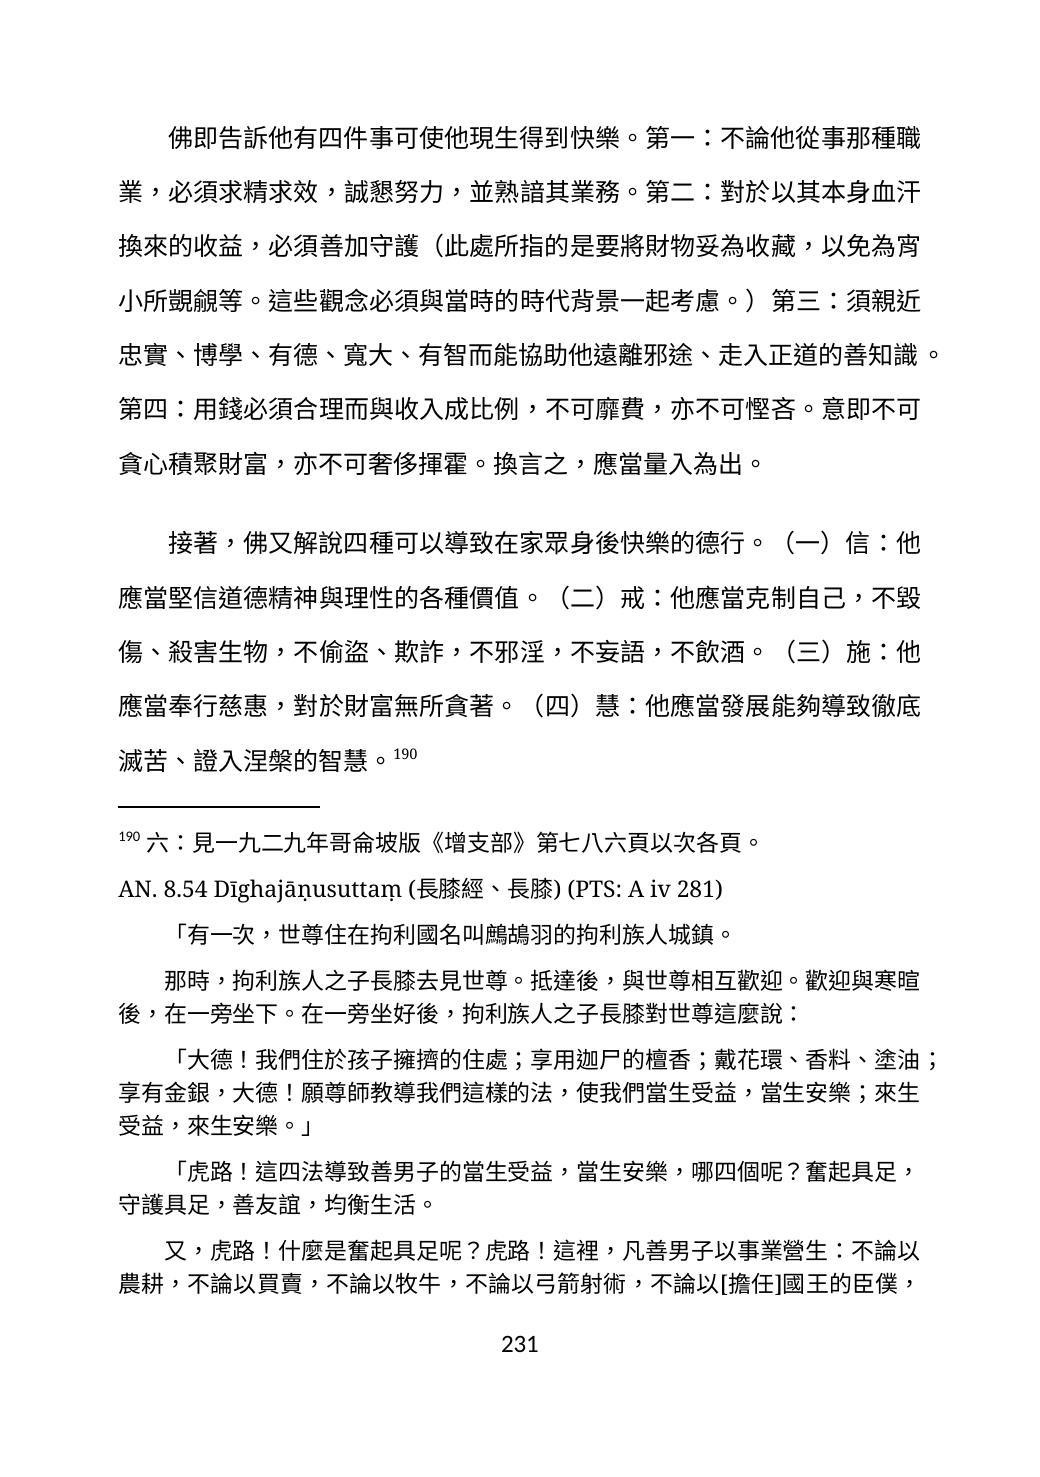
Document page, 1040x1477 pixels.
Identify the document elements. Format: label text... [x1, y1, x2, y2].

text 佛即告訴他有四件事可使他現生得到快樂。第一：不論他從事那種職業，必須求精求效，誠懇努力，並熟諳其業務。第二：對於以其本身血汗換來的收益，必須善加守護（此處所指的是要將財物妥為收藏，以免為宵小所覬覦等。這些觀念必須與當時的時代背景一起考慮。）第三：須親近忠實、博學、有德、寬大、有智而能協助他遠離邪途、走入正道的善知識。第四：用錢必須合理而與收入成比例，不可靡費，亦不可慳吝。意即不可貪心積聚財富，亦不可奢侈揮霍。換言之，應當量入為出。 [118, 118, 921, 481]
text AN. 8.54 Dīghajāṇusuttaṃ (長膝經、長膝) (PTS: A iv 281) [118, 871, 921, 904]
text 那時，拘利族人之子長膝去見世尊。抵達後，與世尊相互歡迎。歡迎與寒暄後，在一旁坐下。在一旁坐好後，拘利族人之子長膝對世尊這麼說： [118, 963, 921, 1029]
text 又，虎路！什麼是奮起具足呢？虎路！這裡，凡善男子以事業營生：不論以農耕，不論以買賣，不論以牧牛，不論以弓箭射術，不論以[擔任]國王的臣僕， [118, 1233, 921, 1299]
text 六：見一九二九年哥侖坡版《增支部》第七八六頁以次各頁。 [118, 825, 921, 858]
text 接著，佛又解說四種可以導致在家眾身後快樂的德行。（一）信：他應當堅信道德精神與理性的各種價值。（二）戒：他應當克制自己，不毀傷、殺害生物，不偷盜、欺詐，不邪淫，不妄語，不飲酒。（三）施：他應當奉行慈惠，對於財富無所貪著。（四）慧：他應當發展能夠導致徹底滅苦、證入涅槃的智慧。 [118, 524, 921, 777]
text 「虎路！這四法導致善男子的當生受益，當生安樂，哪四個呢？奮起具足，守護具足，善友誼，均衡生活。 [118, 1154, 921, 1220]
text 「有一次，世尊住在拘利國名叫鷓鴣羽的拘利族人城鎮。 [118, 917, 921, 950]
text 「大德！我們住於孩子擁擠的住處；享用迦尸的檀香；戴花環、香料、塗油；享有金銀，大德！願尊師教導我們這樣的法，使我們當生受益，當生安樂；來生受益，來生安樂。」 [118, 1042, 921, 1141]
